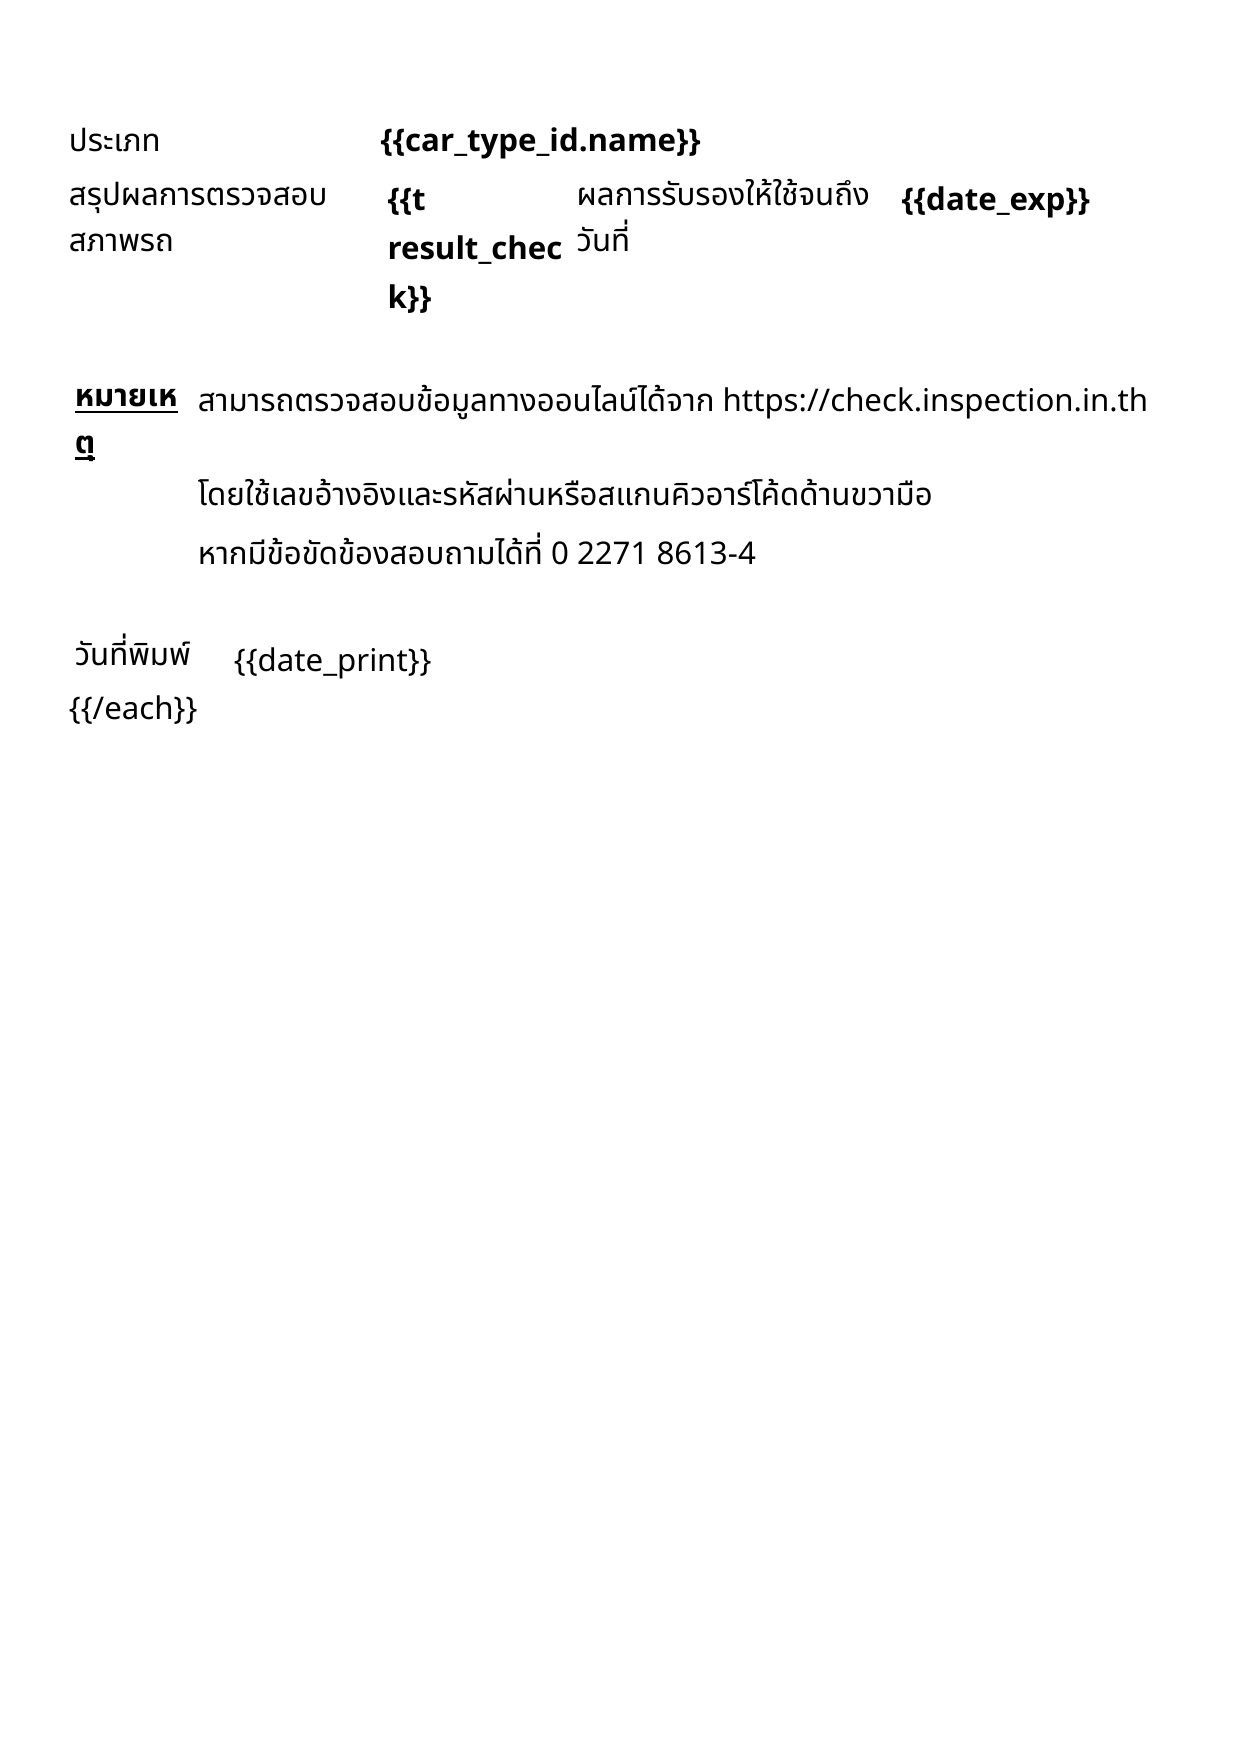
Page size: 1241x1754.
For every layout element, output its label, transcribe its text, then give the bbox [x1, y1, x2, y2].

table_cell โดยใช้เลขอ้างอิงและรหัสผ่านหรือสแกนคิวอาร์โค้ดด้านขวามือ [192, 471, 1175, 526]
table_header สรุปผลการตรวจสอบสภาพรถ [69, 171, 387, 323]
table_header ผลการรับรองให้ใช้จนถึงวันที่ [576, 171, 901, 323]
table_header {{t result_check}} [387, 171, 576, 323]
table_cell หากมีข้อขัดข้องสอบถามได้ที่ 0 2271 8613-4 [192, 526, 1175, 583]
table_cell [69, 526, 192, 583]
table_header วันที่พิมพ์ [69, 632, 228, 686]
table_header หมายเหตุ [69, 373, 192, 471]
table_header {{date_print}} [228, 632, 1175, 686]
table_cell [69, 471, 192, 526]
text {{/each}} [69, 686, 1175, 729]
table_header {{date_exp}} [901, 171, 1175, 323]
table_header สามารถตรวจสอบข้อมูลทางออนไลน์ได้จาก https://check.inspection.in.th [192, 373, 1175, 471]
text ประเภท {{car_type_id.name}} [69, 118, 1169, 164]
